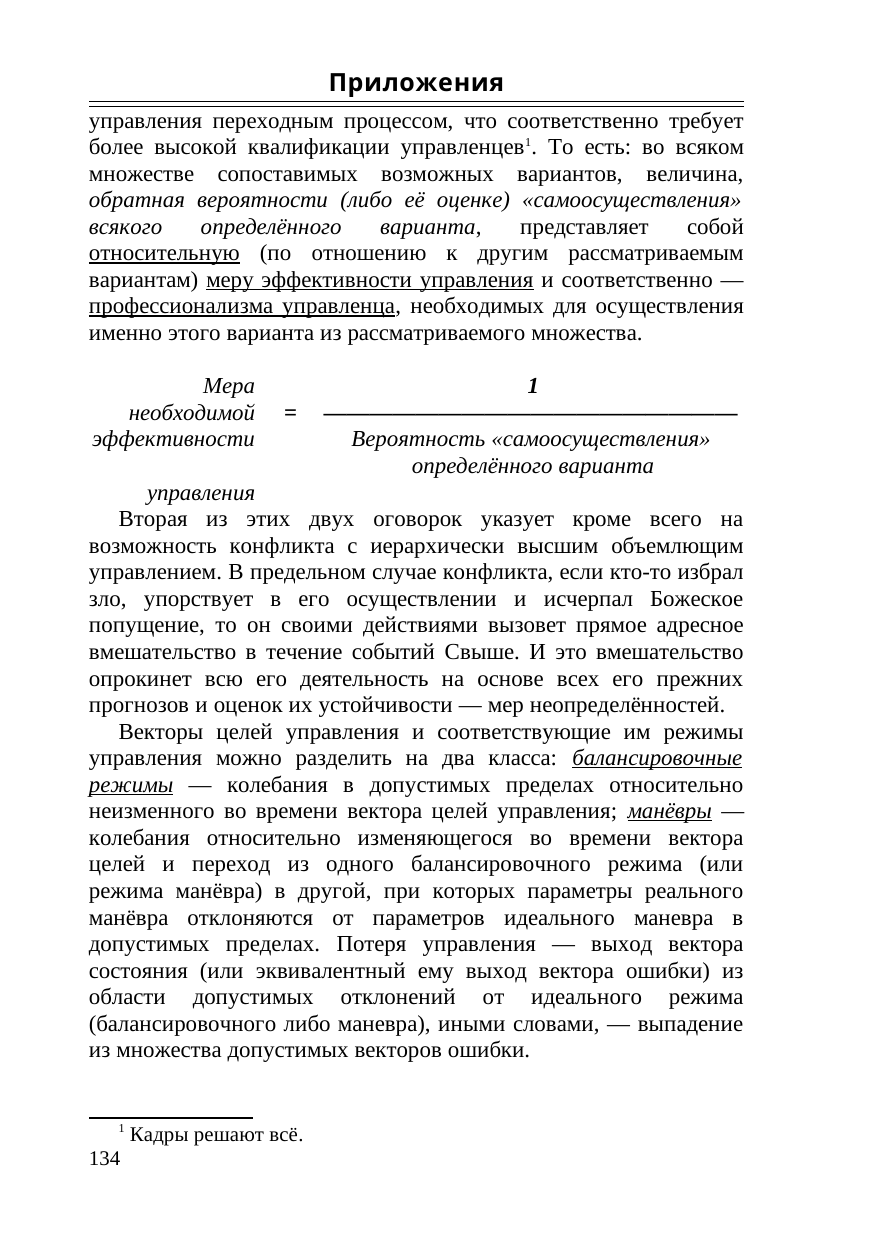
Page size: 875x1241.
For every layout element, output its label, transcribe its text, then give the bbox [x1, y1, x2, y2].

text Вторая из этих двух оговорок указует кроме всего на возможность конфликта с иерархически высшим объемлющим управлением. В предельном случае конфликта, если кто-то избрал зло, упорствует в его осуществлении и исчерпал Божеское попущение, то он своими действиями вызовет прямое адресное вмешательство в течение событий Свыше. И это вмешательство опрокинет всю его деятельность на основе всех его прежних прогнозов и оценок их устойчивости — мер неопределённостей. [89, 372, 744, 717]
table_header 1 [313, 372, 756, 399]
text управления переходным процессом, что соответственно требует более высокой квалификации управленцев. То есть: во всяком множестве сопоставимых возможных вариантов, величина, обратная вероятности (либо её оценке) «самоосуществления» всякого определённого варианта, представляет собой относительную (по отношению к другим рассматриваемым вариантам) меру эффективности управления и соответственно — профессионализма управленца, необходимых для осуществления именно этого варианта из рассматриваемого множества. [89, 107, 744, 346]
text Векторы целей управления и соответствующие им режимы управления можно разделить на два класса: балансировочные режимы — колебания в допустимых пределах относительно неизменного во времени вектора целей управления; манёвры — колебания относительно изменяющегося во времени вектора целей и переход из одного балансировочного режима (или режима манёвра) в другой, при которых параметры реального манёвра отклоняются от параметров идеального маневра в допустимых пределах. Потеря управления — выход вектора состояния (или эквивалентный ему выход вектора ошибки) из области допустимых отклонений от идеального режима (балансировочного либо маневра), иными словами, — выпадение из множества допустимых векторов ошибки. [89, 717, 744, 1063]
text Кадры решают всё. [89, 1124, 744, 1145]
table_cell [268, 425, 312, 505]
table_header [268, 372, 312, 399]
table_cell эффективности управления [78, 425, 268, 505]
table_cell необходимой [78, 399, 268, 425]
table_header Мера [78, 372, 268, 399]
table_cell —————————————————— [313, 399, 756, 425]
table_cell = [268, 399, 312, 425]
table_cell Вероятность «самоосуществления» определённого варианта [313, 425, 756, 505]
